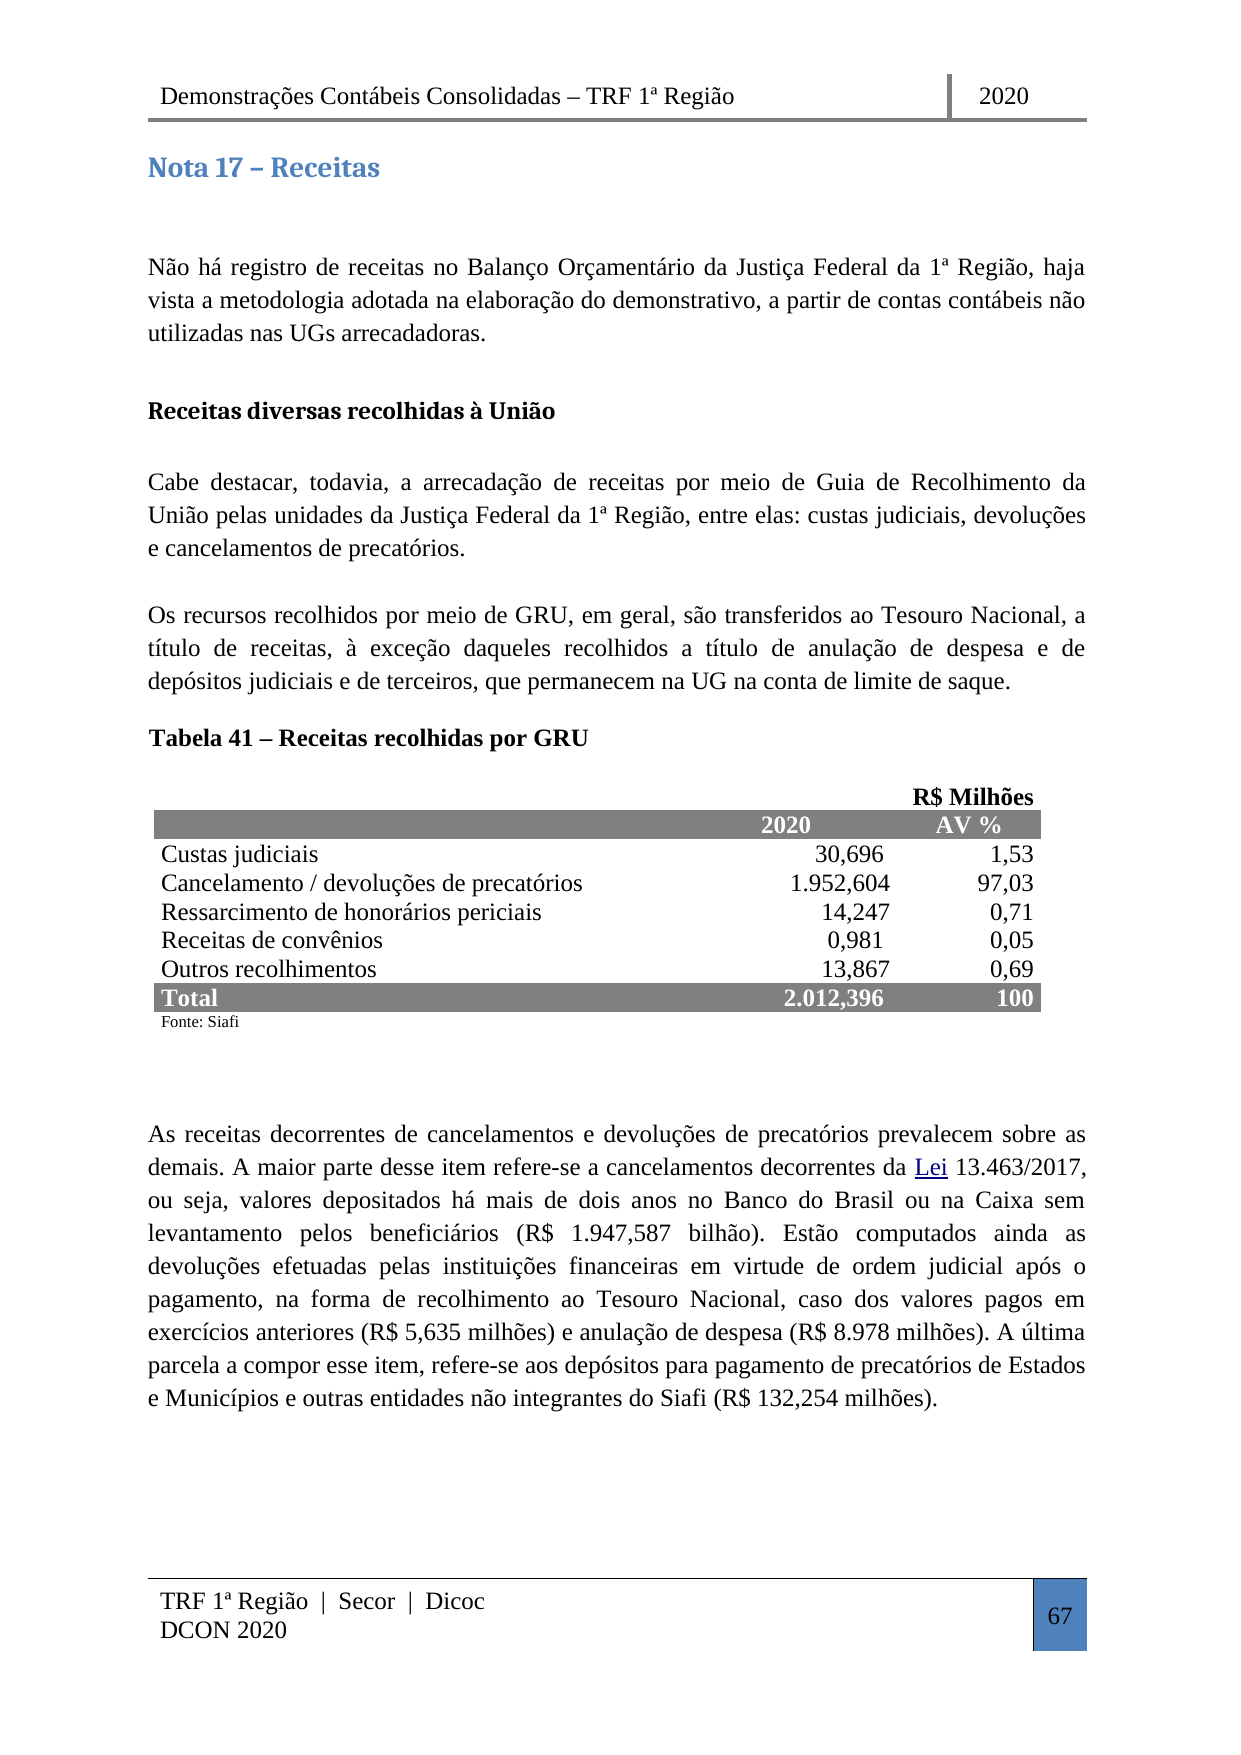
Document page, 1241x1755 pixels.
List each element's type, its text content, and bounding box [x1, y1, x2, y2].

table_cell 0,71 [897, 897, 1041, 925]
text Não há registro de receitas no Balanço Orçamentário da Justiça Federal da 1ª Região, haja vista a metodologia adotada na elaboração do demonstrativo, a partir de contas contábeis não utilizadas nas UGs arrecadadoras. [148, 252, 1087, 347]
table_cell 100 [897, 983, 1041, 1012]
table_cell 97,03 [897, 868, 1041, 897]
text Os recursos recolhidos por meio de GRU, em geral, são transferidos ao Tesouro Nacional, a título de receitas, à exceção daqueles recolhidos a título de anulação de despesa e de depósitos judiciais e de terceiros, que permanecem na UG na conta de limite de saque. [148, 600, 1087, 695]
table_cell Receitas de convênios [154, 925, 674, 954]
subtitle Receitas diversas recolhidas à União [148, 397, 1087, 426]
table_cell Custas judiciais [154, 839, 674, 868]
table_cell Ressarcimento de honorários periciais [154, 897, 674, 925]
text Tabela 41 – Receitas recolhidas por GRU [149, 721, 1086, 754]
table_cell 14,247 [674, 897, 897, 925]
table_header R$ Milhões [897, 782, 1041, 810]
table_cell 0,69 [897, 954, 1041, 983]
table_cell Outros recolhimentos [154, 954, 674, 983]
text Cabe destacar, todavia, a arrecadação de receitas por meio de Guia de Recolhimento da União pelas unidades da Justiça Federal da 1ª Região, entre elas: custas judiciais, devoluções e cancelamentos de precatórios. [148, 467, 1087, 562]
table_cell 13,867 [674, 954, 897, 983]
table_cell Fonte: Siafi [154, 1012, 1041, 1040]
table_cell 2020 [674, 810, 897, 839]
table_header [154, 782, 674, 810]
table_cell 1.952,604 [674, 868, 897, 897]
table_cell 0,05 [897, 925, 1041, 954]
table_cell 30,696 [674, 839, 897, 868]
table_cell 0,981 [674, 925, 897, 954]
table_cell [154, 810, 674, 839]
table_cell Total [154, 983, 674, 1012]
table_cell 1,53 [897, 839, 1041, 868]
table_header [674, 782, 897, 810]
subtitle Nota 17 – Receitas [148, 151, 1087, 184]
table_cell Cancelamento / devoluções de precatórios [154, 868, 674, 897]
table_cell AV % [897, 810, 1041, 839]
table_cell 2.012,396 [674, 983, 897, 1012]
text As receitas decorrentes de cancelamentos e devoluções de precatórios prevalecem sobre as demais. A maior parte desse item refere-se a cancelamentos decorrentes da Lei 13.463/2017, ou seja, valores depositados há mais de dois anos no Banco do Brasil ou na Caixa sem levantamento pelos beneficiários (R$ 1.947,587 bilhão). Estão computados ainda as devoluções efetuadas pelas instituições financeiras em virtude de ordem judicial após o pagamento, na forma de recolhimento ao Tesouro Nacional, caso dos valores pagos em exercícios anteriores (R$ 5,635 milhões) e anulação de despesa (R$ 8.978 milhões). A última parcela a compor esse item, refere-se aos depósitos para pagamento de precatórios de Estados e Municípios e outras entidades não integrantes do Siafi (R$ 132,254 milhões). [148, 1119, 1087, 1412]
